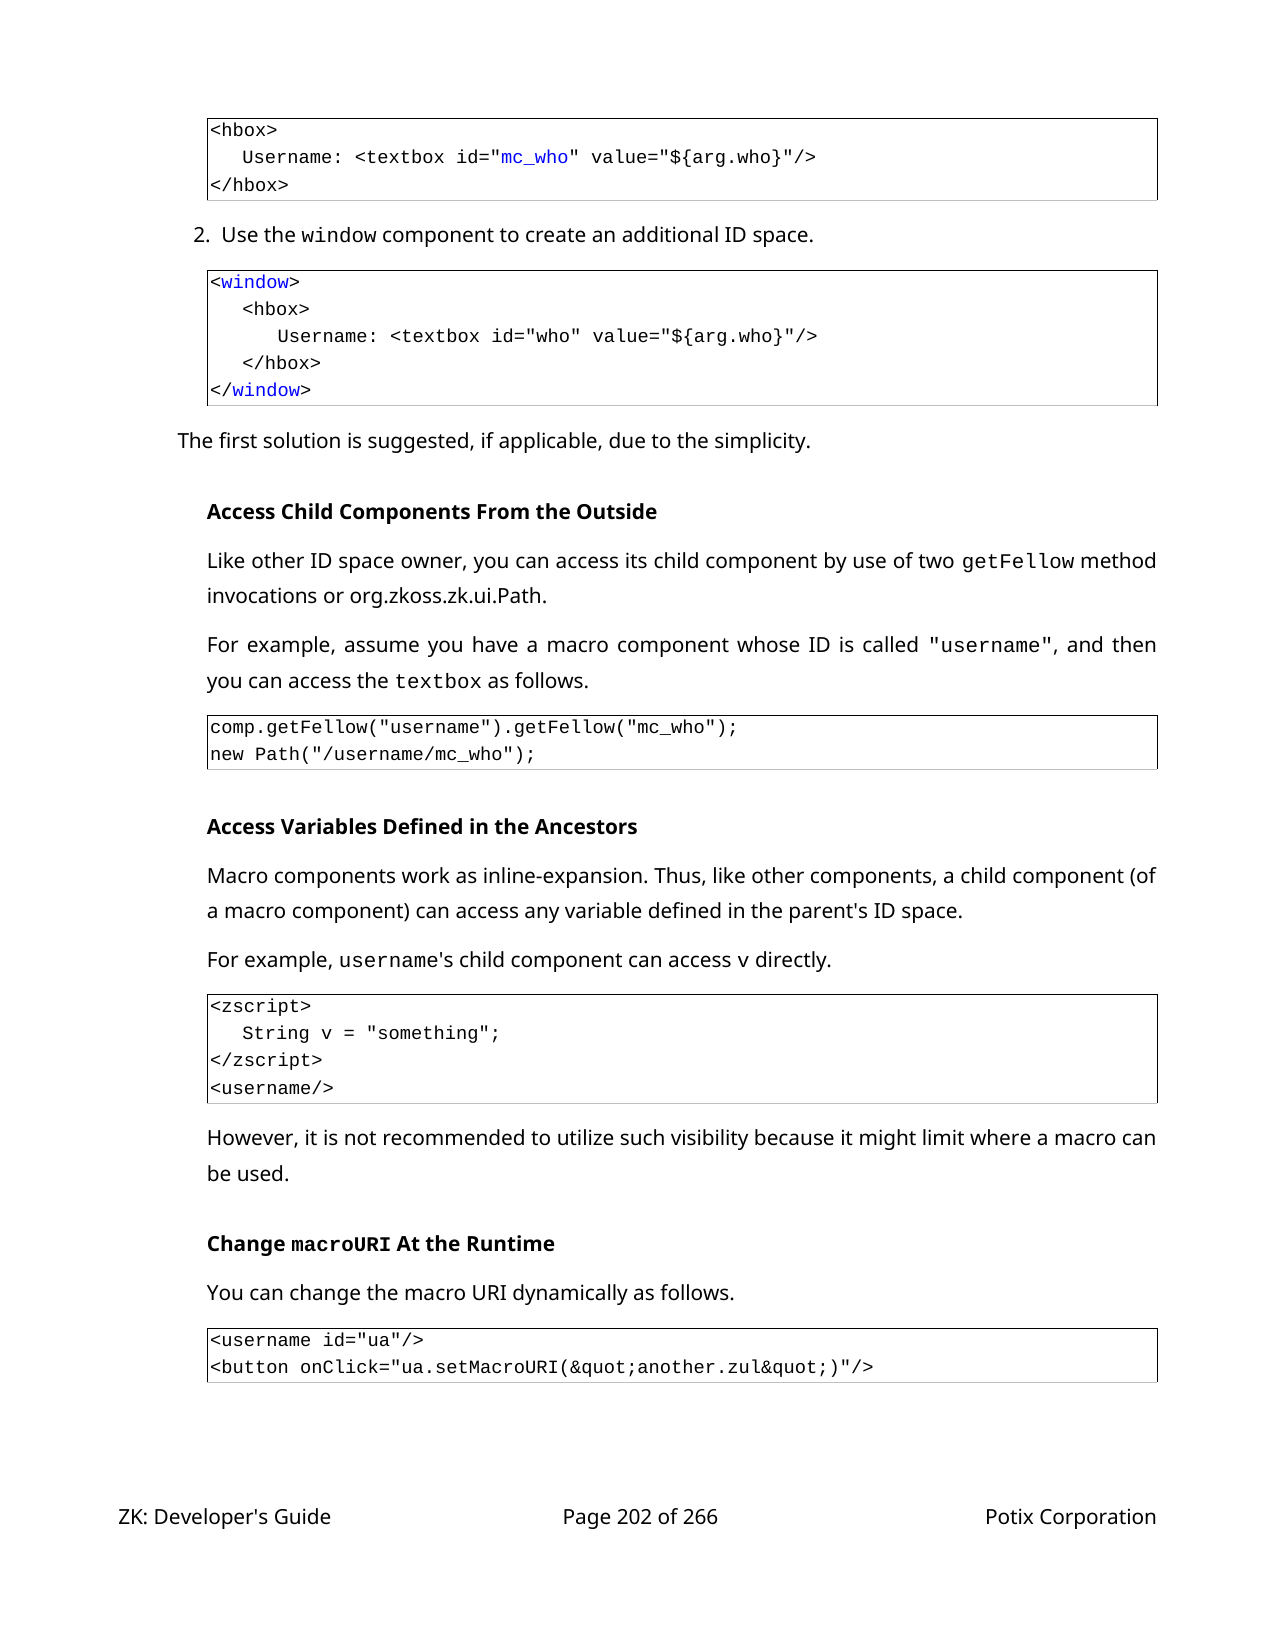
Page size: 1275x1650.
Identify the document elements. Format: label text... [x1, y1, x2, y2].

text <hbox> [208, 297, 1157, 321]
text <zscript> [208, 995, 1157, 1018]
text The first solution is suggested, if applicable, due to the simplicity. [177, 426, 1157, 454]
text <window> [208, 271, 1157, 294]
text Username: <textbox id="who" value="${arg.who}"/> [208, 324, 1157, 348]
text <username id="ua"/> [208, 1329, 1157, 1352]
text <hbox> [208, 119, 1157, 142]
text new Path("/username/mc_who"); [208, 742, 1157, 769]
text For example, username's child component can access v directly. [207, 945, 1157, 973]
text </window> [208, 378, 1157, 405]
text <button onClick="ua.setMacroURI(&quot;another.zul&quot;)"/> [208, 1354, 1157, 1382]
text Macro components work as inline-expansion. Thus, like other components, a child component (of a macro component) can access any variable defined in the parent's ID space. [207, 861, 1157, 924]
text </hbox> [208, 172, 1157, 200]
text String v = "something"; [208, 1021, 1157, 1045]
text <username/> [208, 1076, 1157, 1103]
text comp.getFellow("username").getFellow("mc_who"); [208, 716, 1157, 739]
subtitle Access Child Components From the Outside [207, 497, 1157, 525]
text Username: <textbox id="mc_who" value="${arg.who}"/> [208, 145, 1157, 169]
text For example, assume you have a macro component whose ID is called "username", and then you can access the textbox as follows. [207, 630, 1157, 694]
list 2. Use the window component to create an additional ID space. [156, 220, 1157, 249]
text </zscript> [208, 1048, 1157, 1073]
text Like other ID space owner, you can access its child component by use of two getFellow method invocations or org.zkoss.zk.ui.Path. [207, 546, 1157, 609]
subtitle Change macroURI At the Runtime [207, 1229, 1157, 1258]
text However, it is not recommended to utilize such visibility because it might limit where a macro can be used. [207, 1123, 1157, 1187]
text You can change the macro URI dynamically as follows. [207, 1278, 1157, 1307]
text </hbox> [208, 351, 1157, 375]
subtitle Access Variables Defined in the Ancestors [207, 812, 1157, 840]
